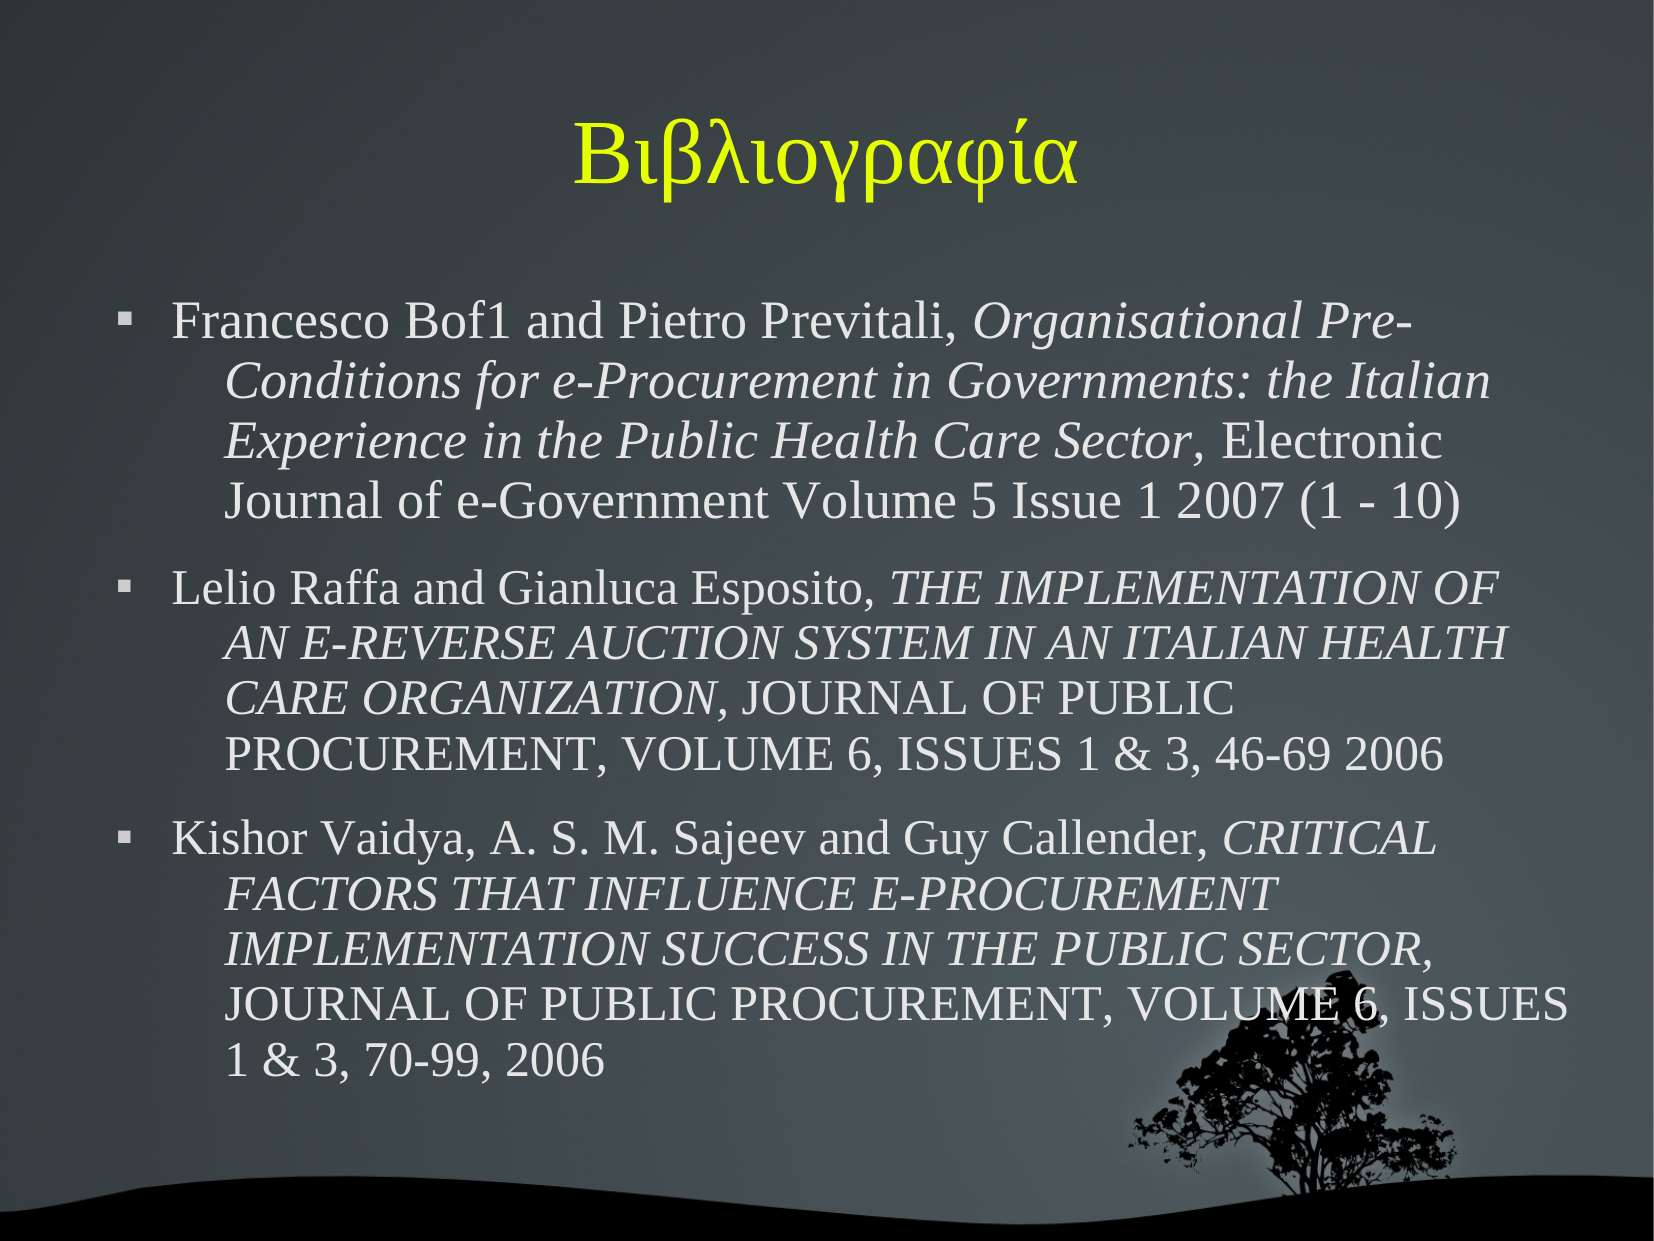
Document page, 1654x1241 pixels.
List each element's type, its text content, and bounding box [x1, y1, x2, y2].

list Francesco Bof1 and Pietro Previtali, Organisational Pre-Conditions for e-Procurement in Governments: the Italian Experience in the Public Health Care Sector, Electronic Journal of e-Government Volume 5 Issue 1 2007 (1 - 10) Lelio Raffa and Gianluca Esposito, THE IMPLEMENTATION OF AN E-REVERSE AUCTION SYSTEM IN AN ITALIAN HEALTH CARE ORGANIZATION, JOURNAL OF PUBLIC PROCUREMENT, VOLUME 6, ISSUES 1 & 3, 46-69 2006 Kishor Vaidya, A. S. M. Sajeev and Guy Callender, CRITICAL FACTORS THAT INFLUENCE E-PROCUREMENT IMPLEMENTATION SUCCESS IN THE PUBLIC SECTOR, JOURNAL OF PUBLIC PROCUREMENT, VOLUME 6, ISSUES 1 & 3, 70-99, 2006 [82, 290, 1571, 1099]
picture [0, 0, 1654, 1241]
title Βιβλιογραφία [82, 49, 1571, 257]
